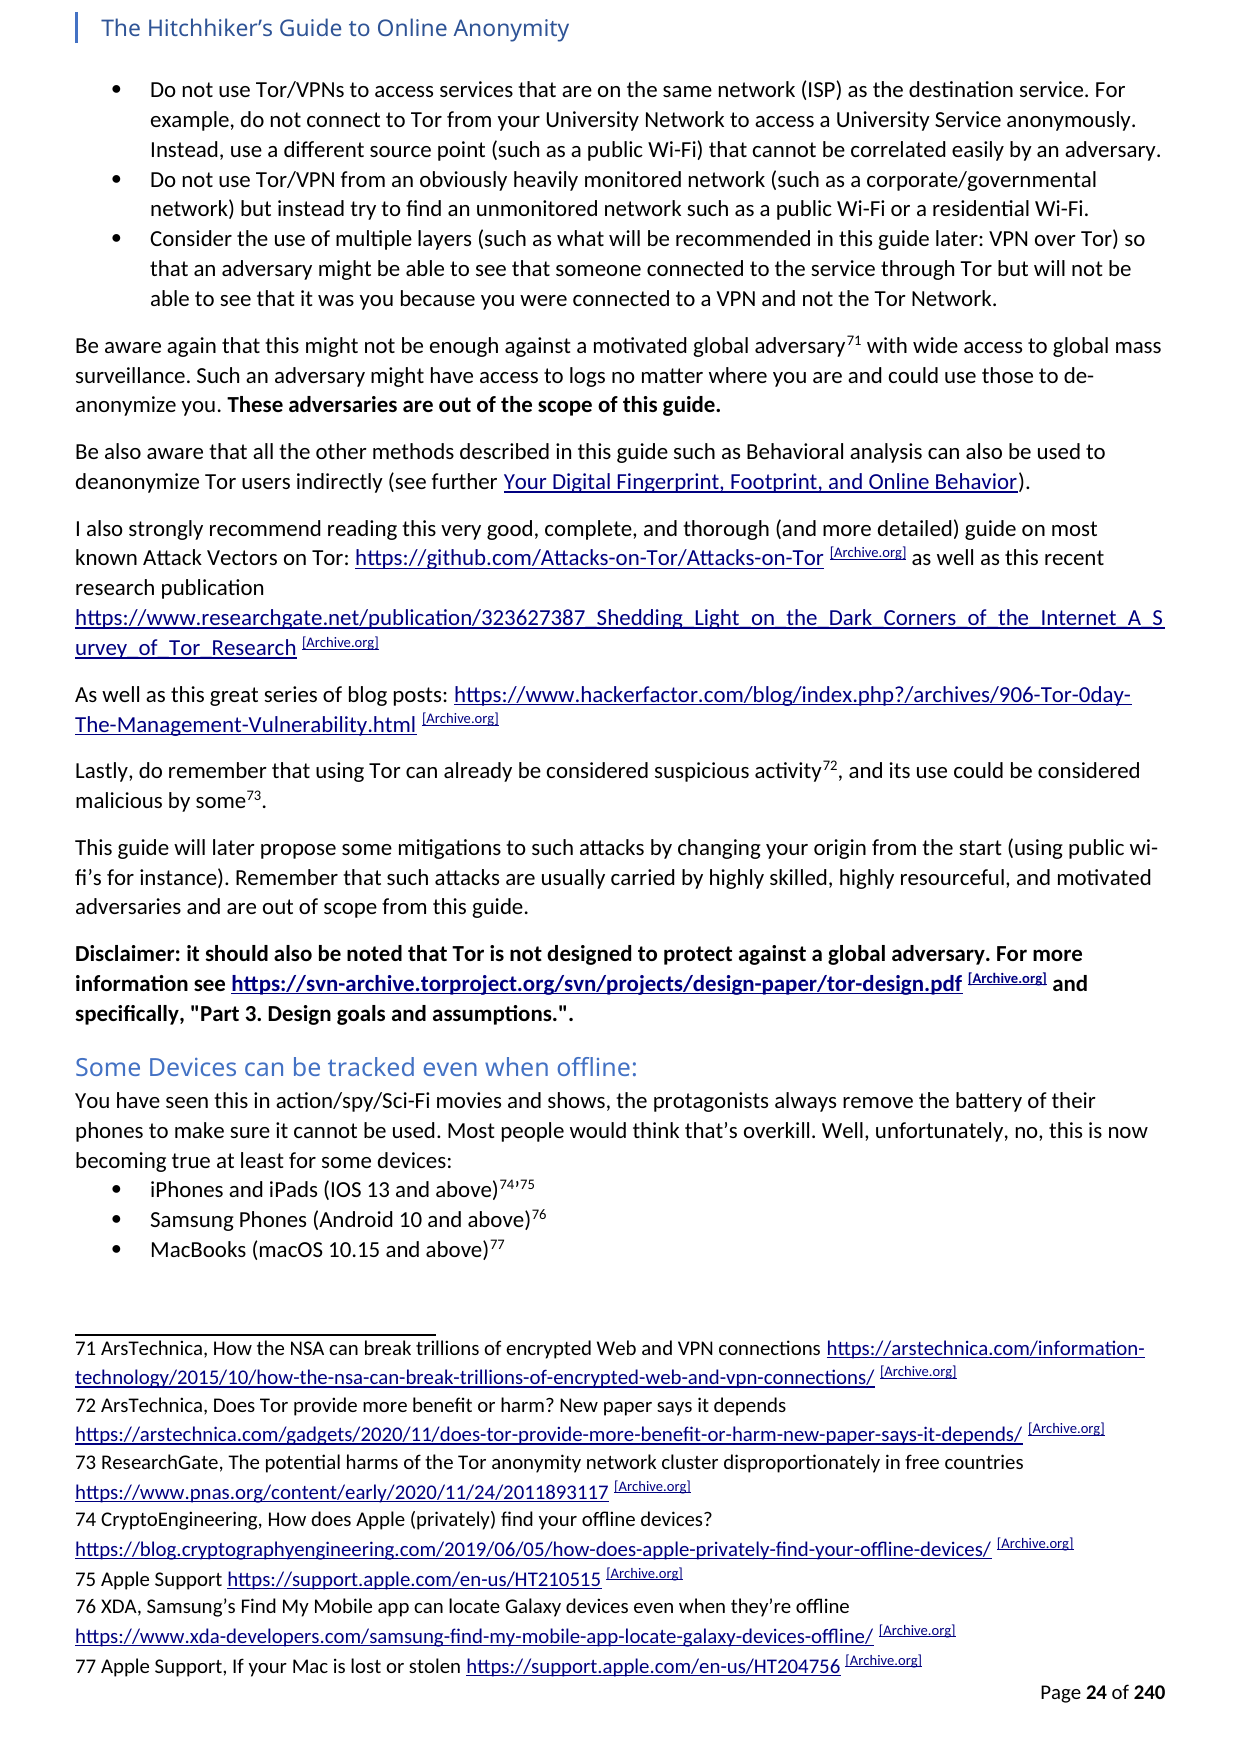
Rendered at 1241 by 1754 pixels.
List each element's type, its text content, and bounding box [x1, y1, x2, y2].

text ResearchGate, The potential harms of the Tor anonymity network cluster disproportionately in free countries https://www.pnas.org/content/early/2020/11/24/2011893117 [Archive.org] [75, 1449, 1165, 1505]
text Disclaimer: it should also be noted that Tor is not designed to protect against a global adversary. For more information see https://svn-archive.torproject.org/svn/projects/design-paper/tor-design.pdf [Archive.org] and specifically, "Part 3. Design goals and assumptions.". [75, 939, 1165, 1027]
text Be aware again that this might not be enough against a motivated global adversary with wide access to global mass surveillance. Such an adversary might have access to logs no matter where you are and could use those to de-anonymize you. These adversaries are out of the scope of this guide. [75, 331, 1165, 419]
text Be also aware that all the other methods described in this guide such as Behavioral analysis can also be used to deanonymize Tor users indirectly (see further Your Digital Fingerprint, Footprint, and Online Behavior). [75, 437, 1165, 495]
list Do not use Tor/VPNs to access services that are on the same network (ISP) as the destination service. For example, do not connect to Tor from your University Network to access a University Service anonymously. Instead, use a different source point (such as a public Wi-Fi) that cannot be correlated easily by an adversary. [112, 75, 1165, 163]
list XDA, Samsung’s Find My Mobile app can locate Galaxy devices even when they’re offline https://www.xda-developers.com/samsung-find-my-mobile-app-locate-galaxy-devices-offline/ [Archive.org] [75, 1594, 1165, 1649]
list Apple Support, If your Mac is lost or stolen https://support.apple.com/en-us/HT204756 [Archive.org] [75, 1651, 1165, 1679]
text urvey_of_Tor_Research [Archive.org] [75, 629, 1165, 661]
list Samsung Phones (Android 10 and above) [112, 1206, 1165, 1233]
list CryptoEngineering, How does Apple (privately) find your offline devices? https://blog.cryptographyengineering.com/2019/06/05/how-does-apple-privately-find-your-offline-devices/ [Archive.org] [75, 1507, 1165, 1562]
text This guide will later propose some mitigations to such attacks by changing your origin from the start (using public wi-fi’s for instance). Remember that such attacks are usually carried by highly skilled, highly resourceful, and motivated adversaries and are out of scope from this guide. [75, 833, 1165, 921]
list iPhones and iPads (IOS 13 and above)’ [112, 1176, 1165, 1204]
text Lastly, do remember that using Tor can already be considered suspicious activity, and its use could be considered malicious by some. [75, 756, 1165, 814]
list Do not use Tor/VPN from an obviously heavily monitored network (such as a corporate/governmental network) but instead try to find an unmonitored network such as a public Wi-Fi or a residential Wi-Fi. [112, 165, 1165, 223]
list Consider the use of multiple layers (such as what will be recommended in this guide later: VPN over Tor) so that an adversary might be able to see that someone connected to the service through Tor but will not be able to see that it was you because you were connected to a VPN and not the Tor Network. [112, 224, 1165, 312]
list MacBooks (macOS 10.15 and above) [112, 1235, 1165, 1263]
list Apple Support https://support.apple.com/en-us/HT210515 [Archive.org] [75, 1564, 1165, 1592]
text ArsTechnica, How the NSA can break trillions of encrypted Web and VPN connections https://arstechnica.com/information-technology/2015/10/how-the-nsa-can-break-trillions-of-encrypted-web-and-vpn-connections/ [Archive.org] [75, 1335, 1165, 1390]
text You have seen this in action/spy/Sci-Fi movies and shows, the protagonists always remove the battery of their phones to make sure it cannot be used. Most people would think that’s overkill. Well, unfortunately, no, this is now becoming true at least for some devices: [75, 1086, 1165, 1174]
text ArsTechnica, Does Tor provide more benefit or harm? New paper says it depends https://arstechnica.com/gadgets/2020/11/does-tor-provide-more-benefit-or-harm-new-paper-says-it-depends/ [Archive.org] [75, 1392, 1165, 1448]
text I also strongly recommend reading this very good, complete, and thorough (and more detailed) guide on most known Attack Vectors on Tor: https://github.com/Attacks-on-Tor/Attacks-on-Tor [Archive.org] as well as this recent research publication https://www.researchgate.net/publication/323627387_Shedding_Light_on_the_Dark_Corners_of_the_Internet_A_S [75, 514, 1165, 627]
text As well as this great series of blog posts: https://www.hackerfactor.com/blog/index.php?/archives/906-Tor-0day-The-Management-Vulnerability.html [Archive.org] [75, 680, 1165, 738]
subtitle Some Devices can be tracked even when offline: [75, 1049, 1165, 1084]
